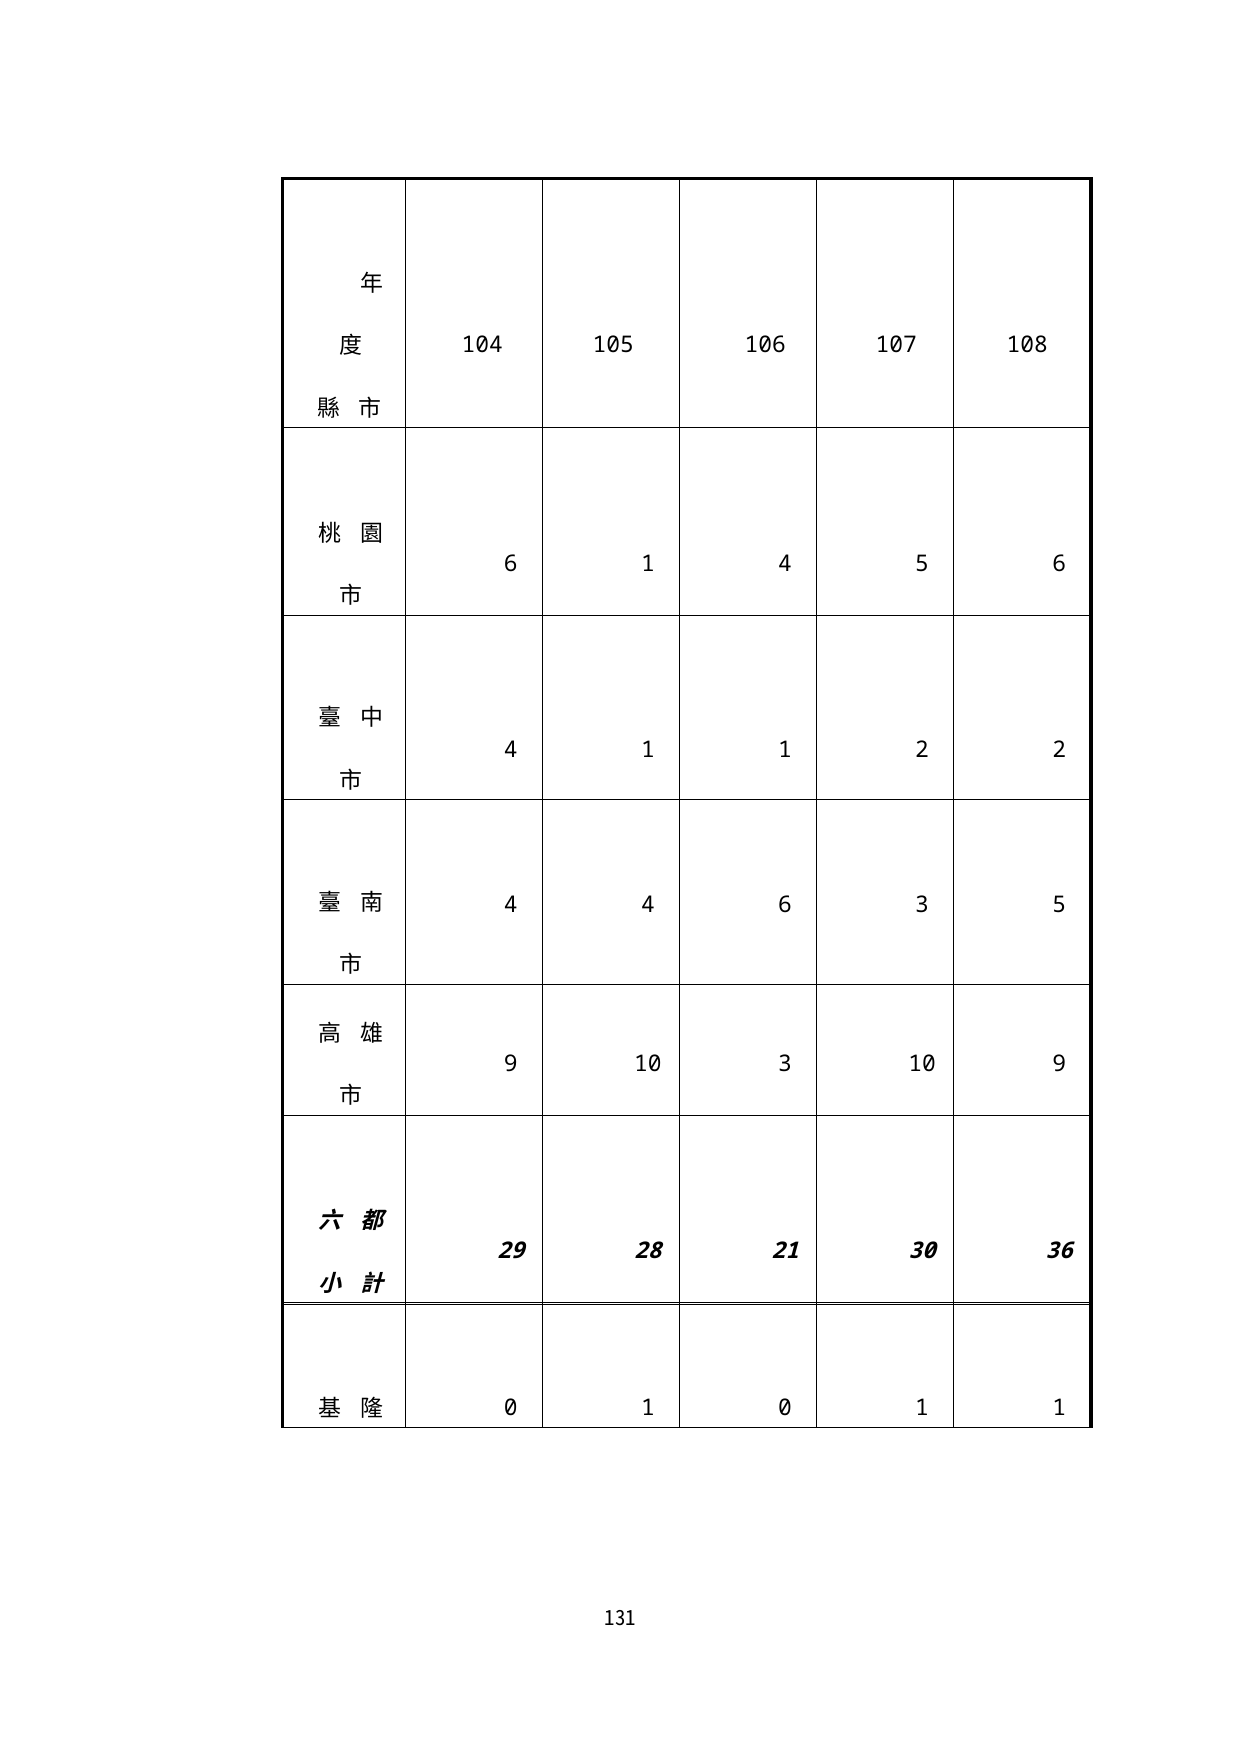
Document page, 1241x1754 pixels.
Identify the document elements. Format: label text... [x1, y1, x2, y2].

table_cell 4 [406, 616, 542, 799]
table_cell 9 [406, 985, 542, 1115]
table_cell 6 [406, 428, 542, 615]
table_cell 21 [680, 1116, 816, 1302]
table_cell 0 [680, 1305, 816, 1427]
table_cell 臺中市 [284, 616, 405, 799]
table_header 106 [680, 180, 816, 427]
table_cell 基隆 [284, 1305, 405, 1427]
table_cell 5 [817, 428, 953, 615]
table_cell 29 [406, 1116, 542, 1302]
table_cell 1 [543, 1305, 679, 1427]
table_cell 4 [680, 428, 816, 615]
table_header 年度 縣市 [284, 180, 405, 427]
table_cell 2 [954, 616, 1089, 799]
table_header 105 [543, 180, 679, 427]
table_cell 1 [954, 1305, 1089, 1427]
table_cell 10 [817, 985, 953, 1115]
table_cell 0 [406, 1305, 542, 1427]
table_cell 4 [406, 800, 542, 983]
table_cell 9 [954, 985, 1089, 1115]
table_cell 高雄市 [284, 985, 405, 1115]
table_cell 5 [954, 800, 1089, 983]
table_cell 6 [680, 800, 816, 983]
table_cell 1 [543, 428, 679, 615]
table_cell 6 [954, 428, 1089, 615]
table_cell 3 [680, 985, 816, 1115]
table_header 108 [954, 180, 1089, 427]
table_header 107 [817, 180, 953, 427]
table_cell 36 [954, 1116, 1089, 1302]
table_cell 1 [543, 616, 679, 799]
table_cell 1 [817, 1305, 953, 1427]
table_header 104 [406, 180, 542, 427]
table_cell 3 [817, 800, 953, 983]
table_cell 1 [680, 616, 816, 799]
table_cell 六都小計 [284, 1116, 405, 1302]
table_cell 桃園市 [284, 428, 405, 615]
table_cell 2 [817, 616, 953, 799]
table_cell 4 [543, 800, 679, 983]
table_cell 臺南市 [284, 800, 405, 983]
table_cell 10 [543, 985, 679, 1115]
table_cell 28 [543, 1116, 679, 1302]
table_cell 30 [817, 1116, 953, 1302]
